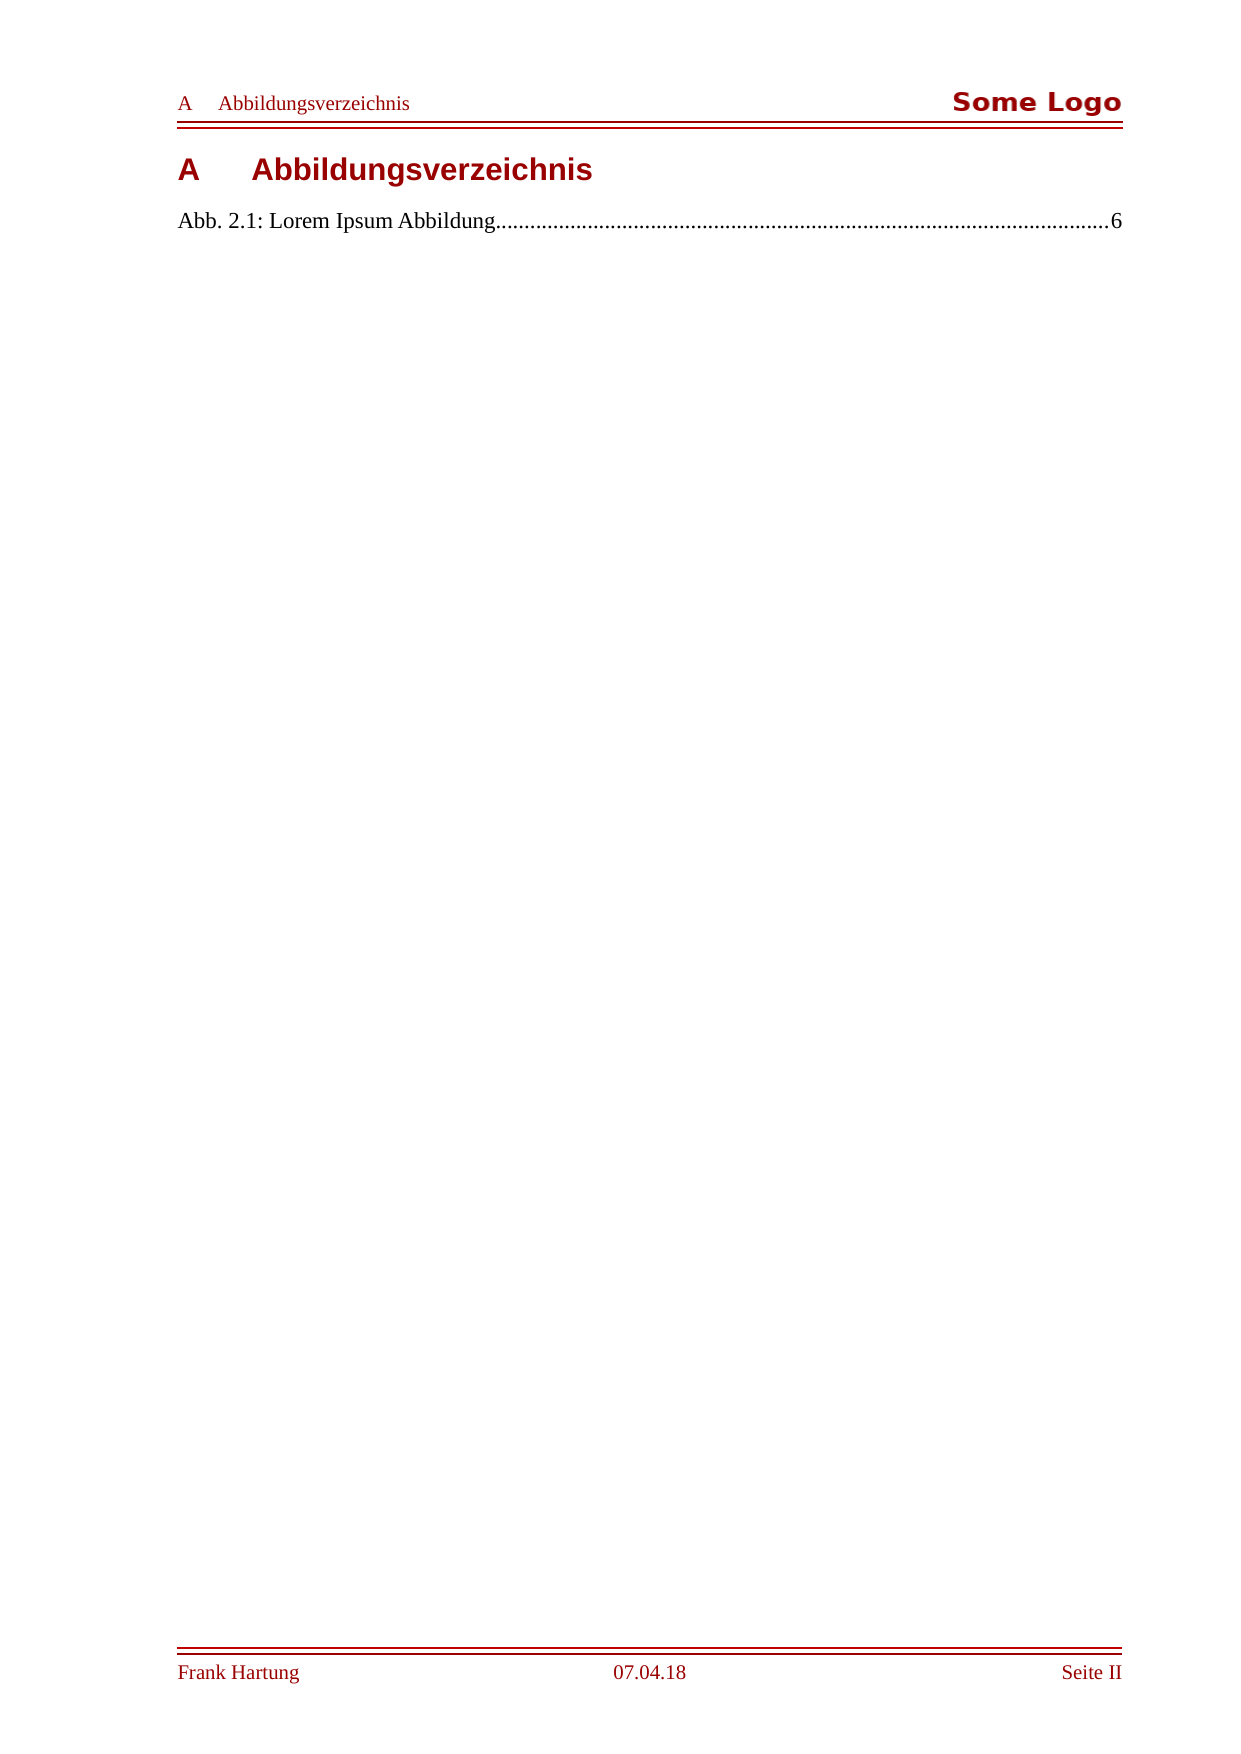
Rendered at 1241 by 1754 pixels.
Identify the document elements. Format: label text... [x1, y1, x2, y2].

subtitle Abbildungsverzeichnis [177, 151, 1122, 186]
text Abb. 2.1: Lorem Ipsum Abbildung 6 [177, 207, 1122, 233]
picture [951, 88, 1123, 118]
